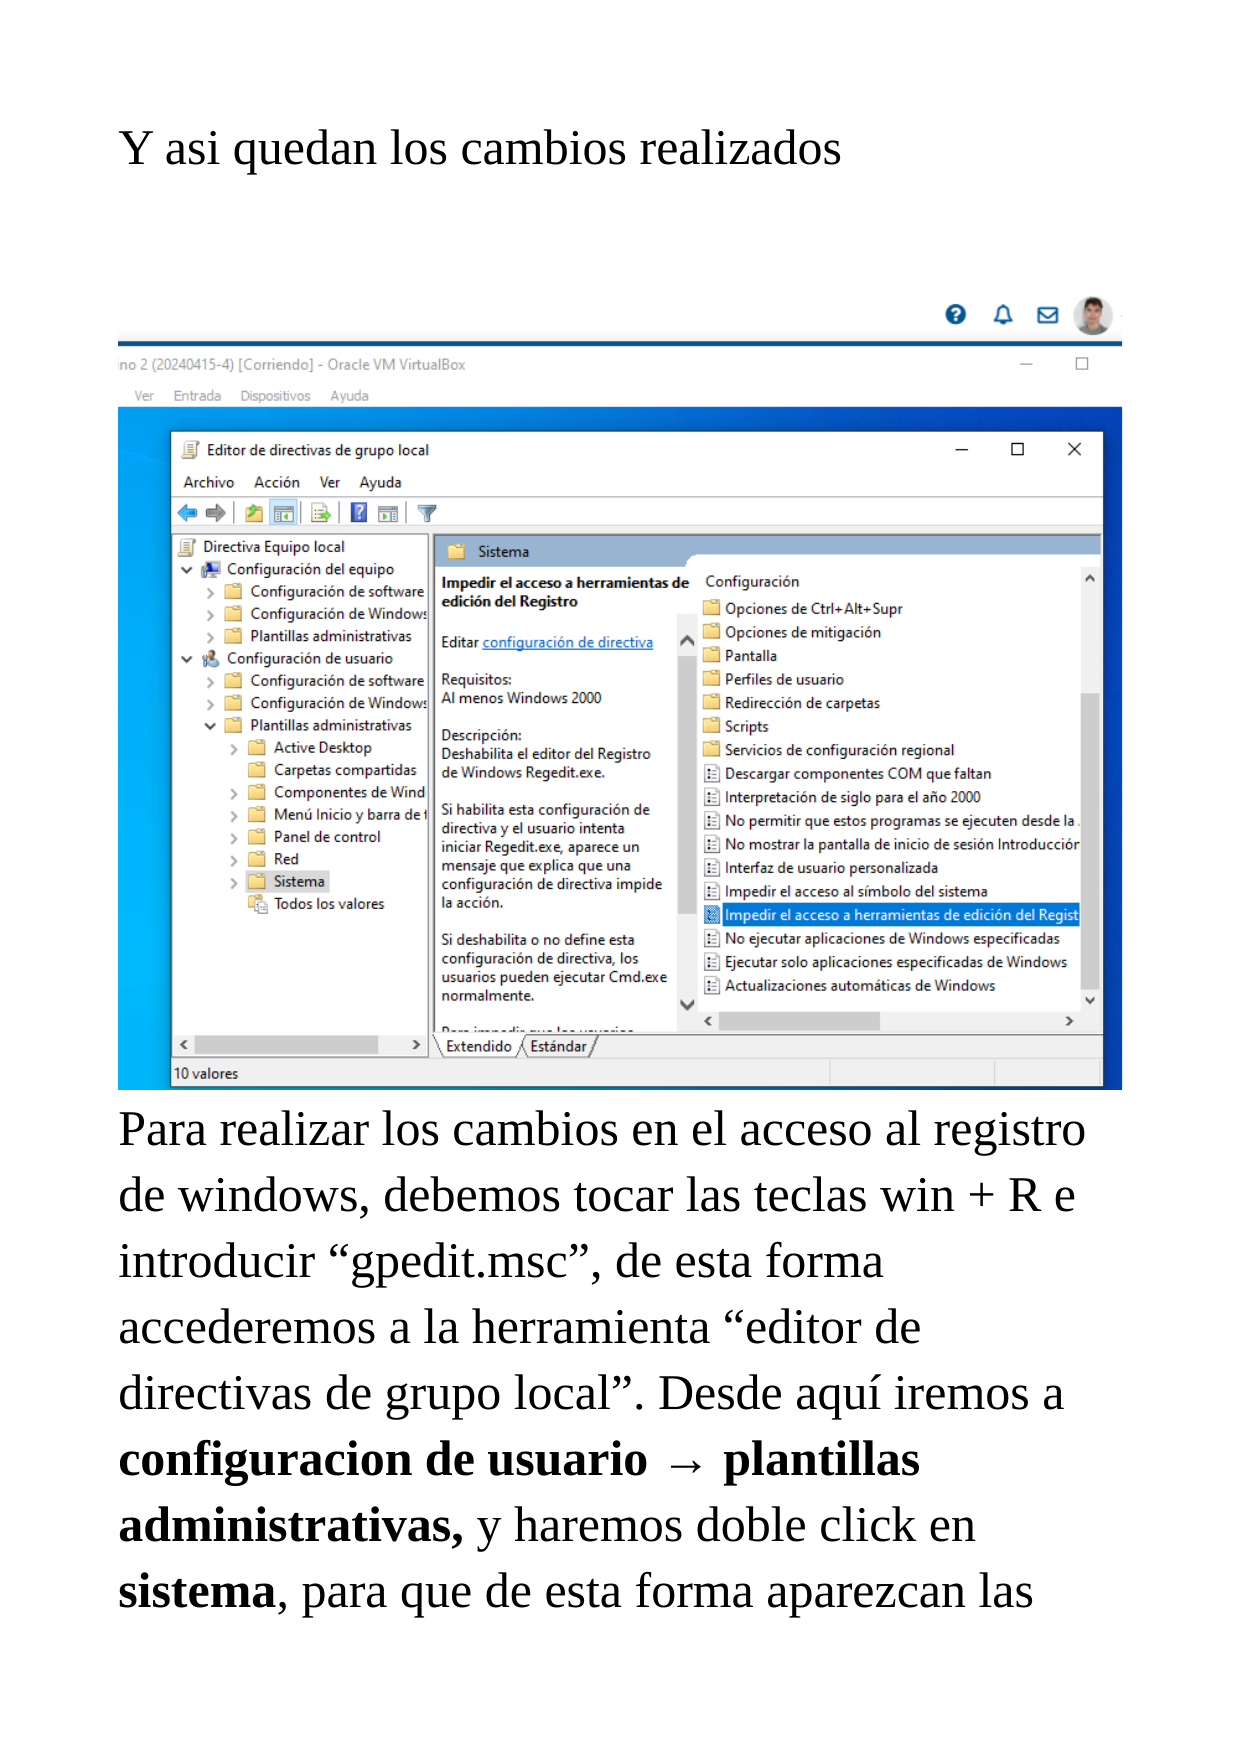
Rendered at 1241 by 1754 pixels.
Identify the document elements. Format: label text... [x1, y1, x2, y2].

picture [118, 293, 1123, 1090]
text Para realizar los cambios en el acceso al registro de windows, debemos tocar las teclas win + R e introducir “gpedit.msc”, de esta forma accederemos a la herramienta “editor de directivas de grupo local”. Desde aquí iremos a configuracion de usuario → plantillas administrativas, y haremos doble click en sistema, para que de esta forma aparezcan las [118, 1090, 1122, 1618]
text Y asi quedan los cambios realizados [118, 118, 1122, 176]
